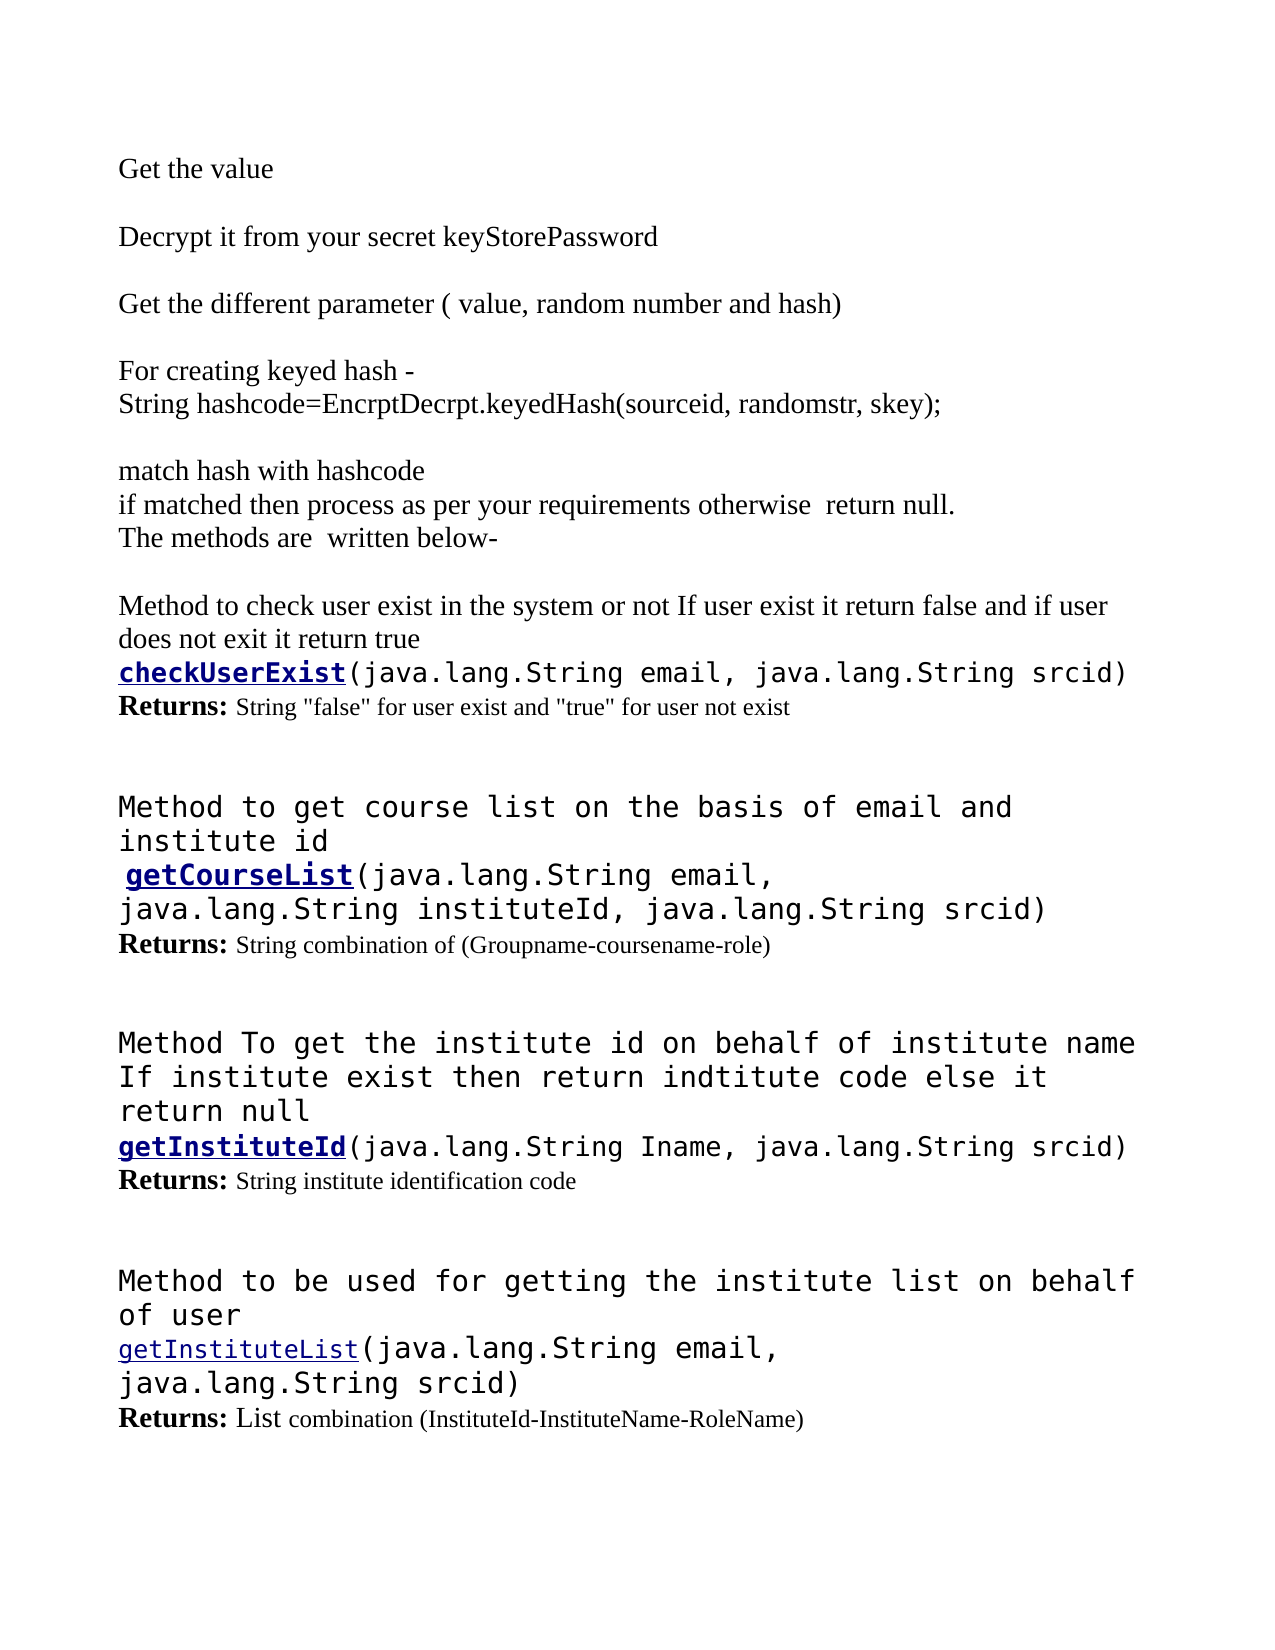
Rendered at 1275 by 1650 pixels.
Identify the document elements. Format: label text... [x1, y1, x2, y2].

text Method to be used for getting the institute list on behalf of user [118, 1264, 1157, 1332]
text Get the value [118, 152, 1157, 185]
text Method to get course list on the basis of email and institute id [118, 790, 1157, 858]
text getCourseList(java.lang.String email, java.lang.String instituteId, java.lang.String srcid) [118, 858, 1157, 926]
text Decrypt it from your secret keyStorePassword [118, 219, 1157, 252]
text getInstituteList(java.lang.String email, java.lang.String srcid) Returns: List combination (InstituteId-InstituteName-RoleName) [118, 1332, 1157, 1433]
text For creating keyed hash - [118, 353, 1157, 386]
text Method To get the institute id on behalf of institute name If institute exist then return indtitute code else it return null [118, 1027, 1157, 1129]
text if matched then process as per your requirements otherwise return null. [118, 487, 1157, 521]
text Get the different parameter ( value, random number and hash) [118, 286, 1157, 319]
text String hashcode=EncrptDecrpt.keyedHash(sourceid, randomstr, skey); [118, 386, 1157, 420]
subtitle Returns: String institute identification code [118, 1162, 1157, 1196]
text Method to check user exist in the system or not If user exist it return false and if user does not exit it return true [118, 588, 1157, 655]
text match hash with hashcode [118, 453, 1157, 487]
text getInstituteId(java.lang.String Iname, java.lang.String srcid) [118, 1129, 1157, 1162]
subtitle Returns: String combination of (Groupname-coursename-role) [118, 926, 1157, 960]
text The methods are written below- [118, 521, 1157, 554]
text checkUserExist(java.lang.String email, java.lang.String srcid) [118, 655, 1157, 688]
subtitle Returns: String "false" for user exist and "true" for user not exist [118, 688, 1157, 722]
